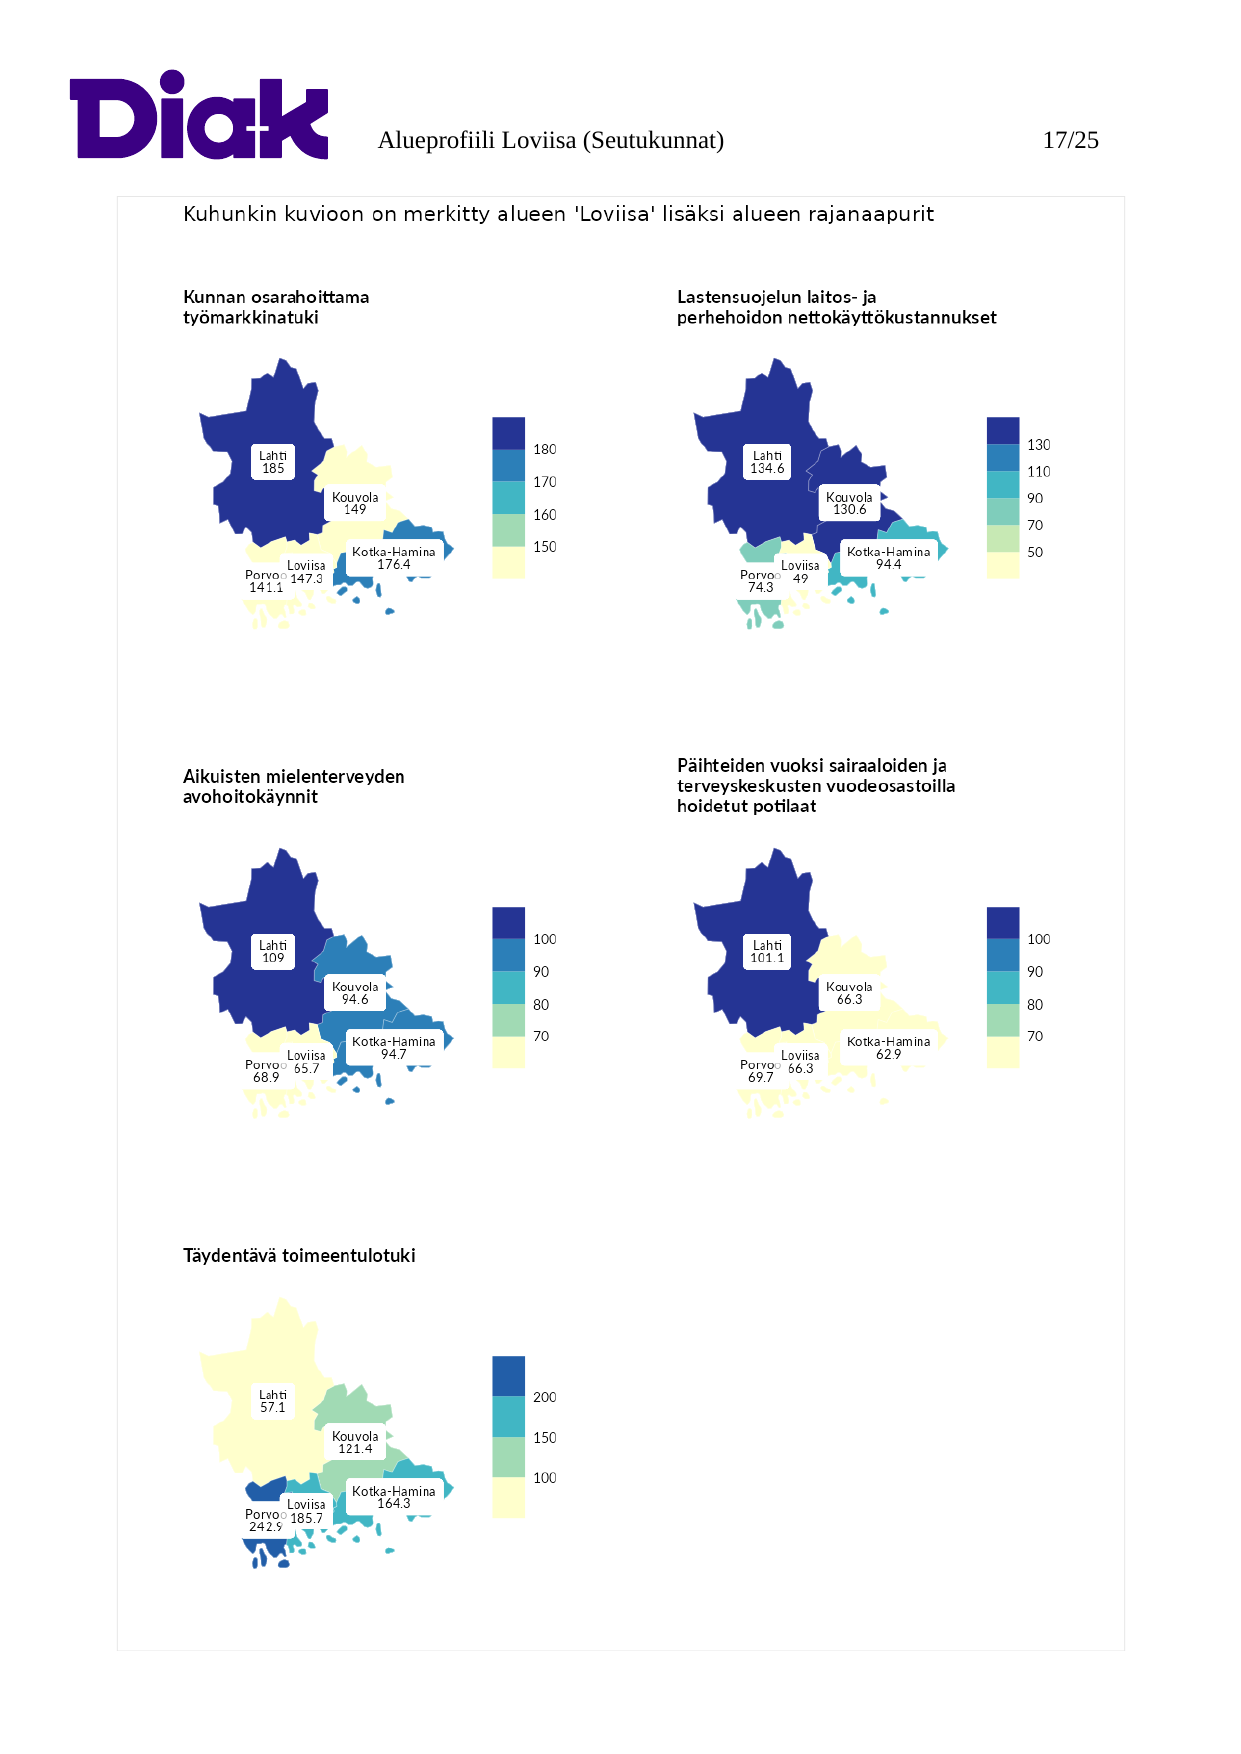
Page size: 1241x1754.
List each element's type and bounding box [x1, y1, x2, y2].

picture [61, 196, 1179, 1651]
